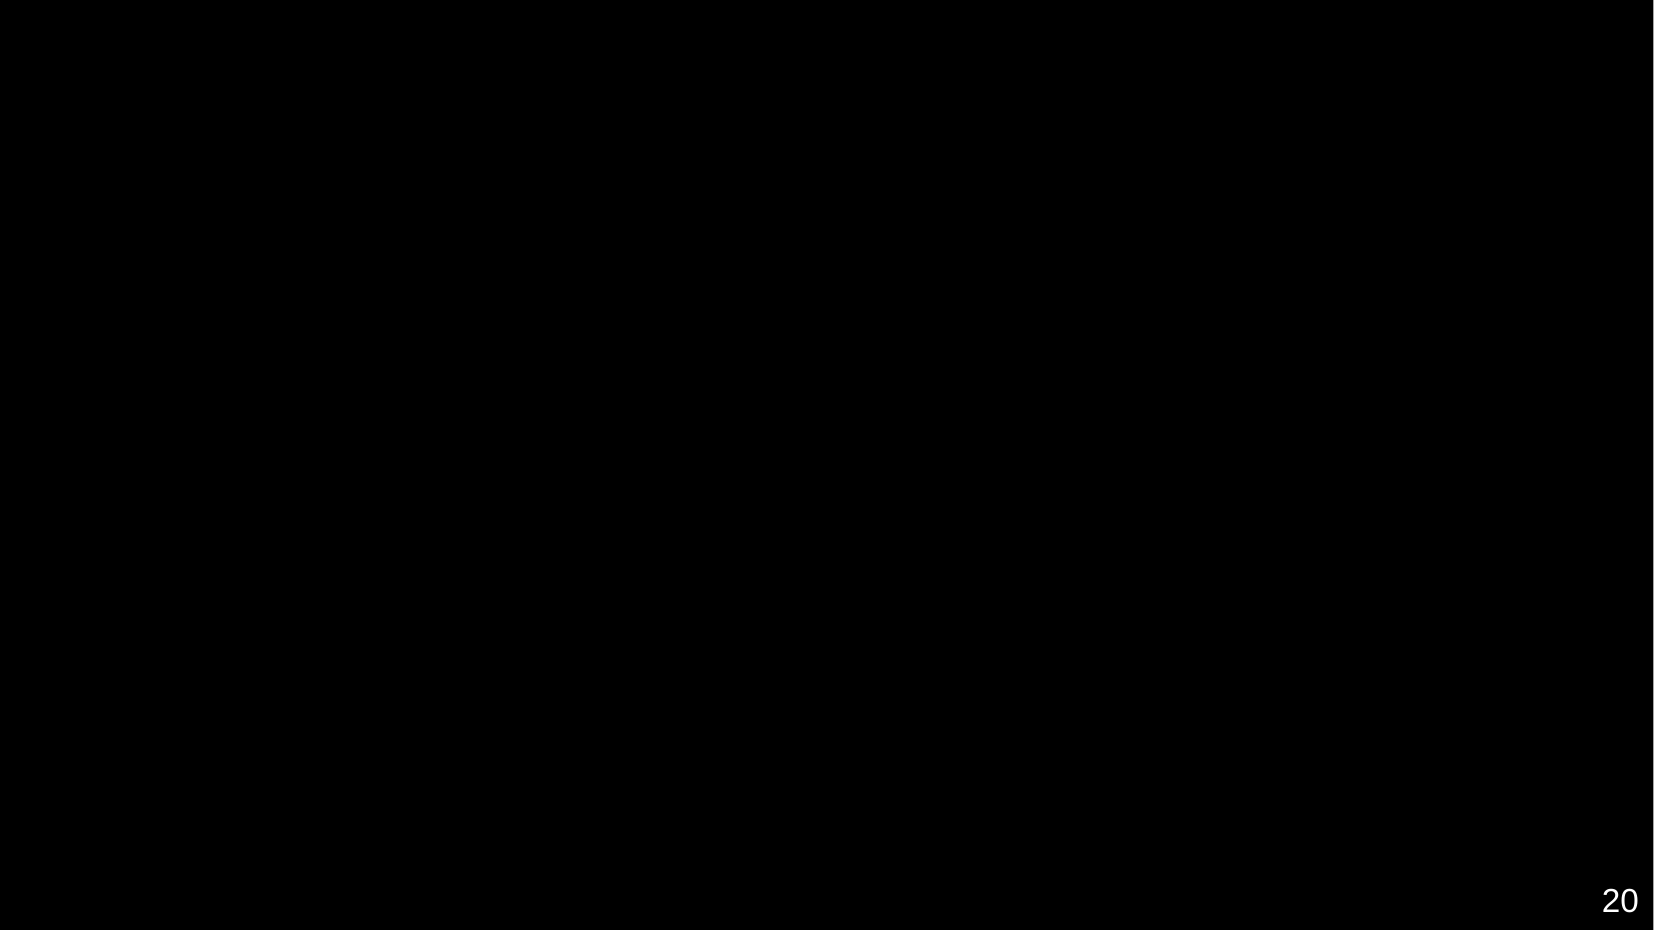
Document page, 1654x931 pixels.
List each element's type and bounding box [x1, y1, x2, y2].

text_box [1024, 874, 1654, 931]
